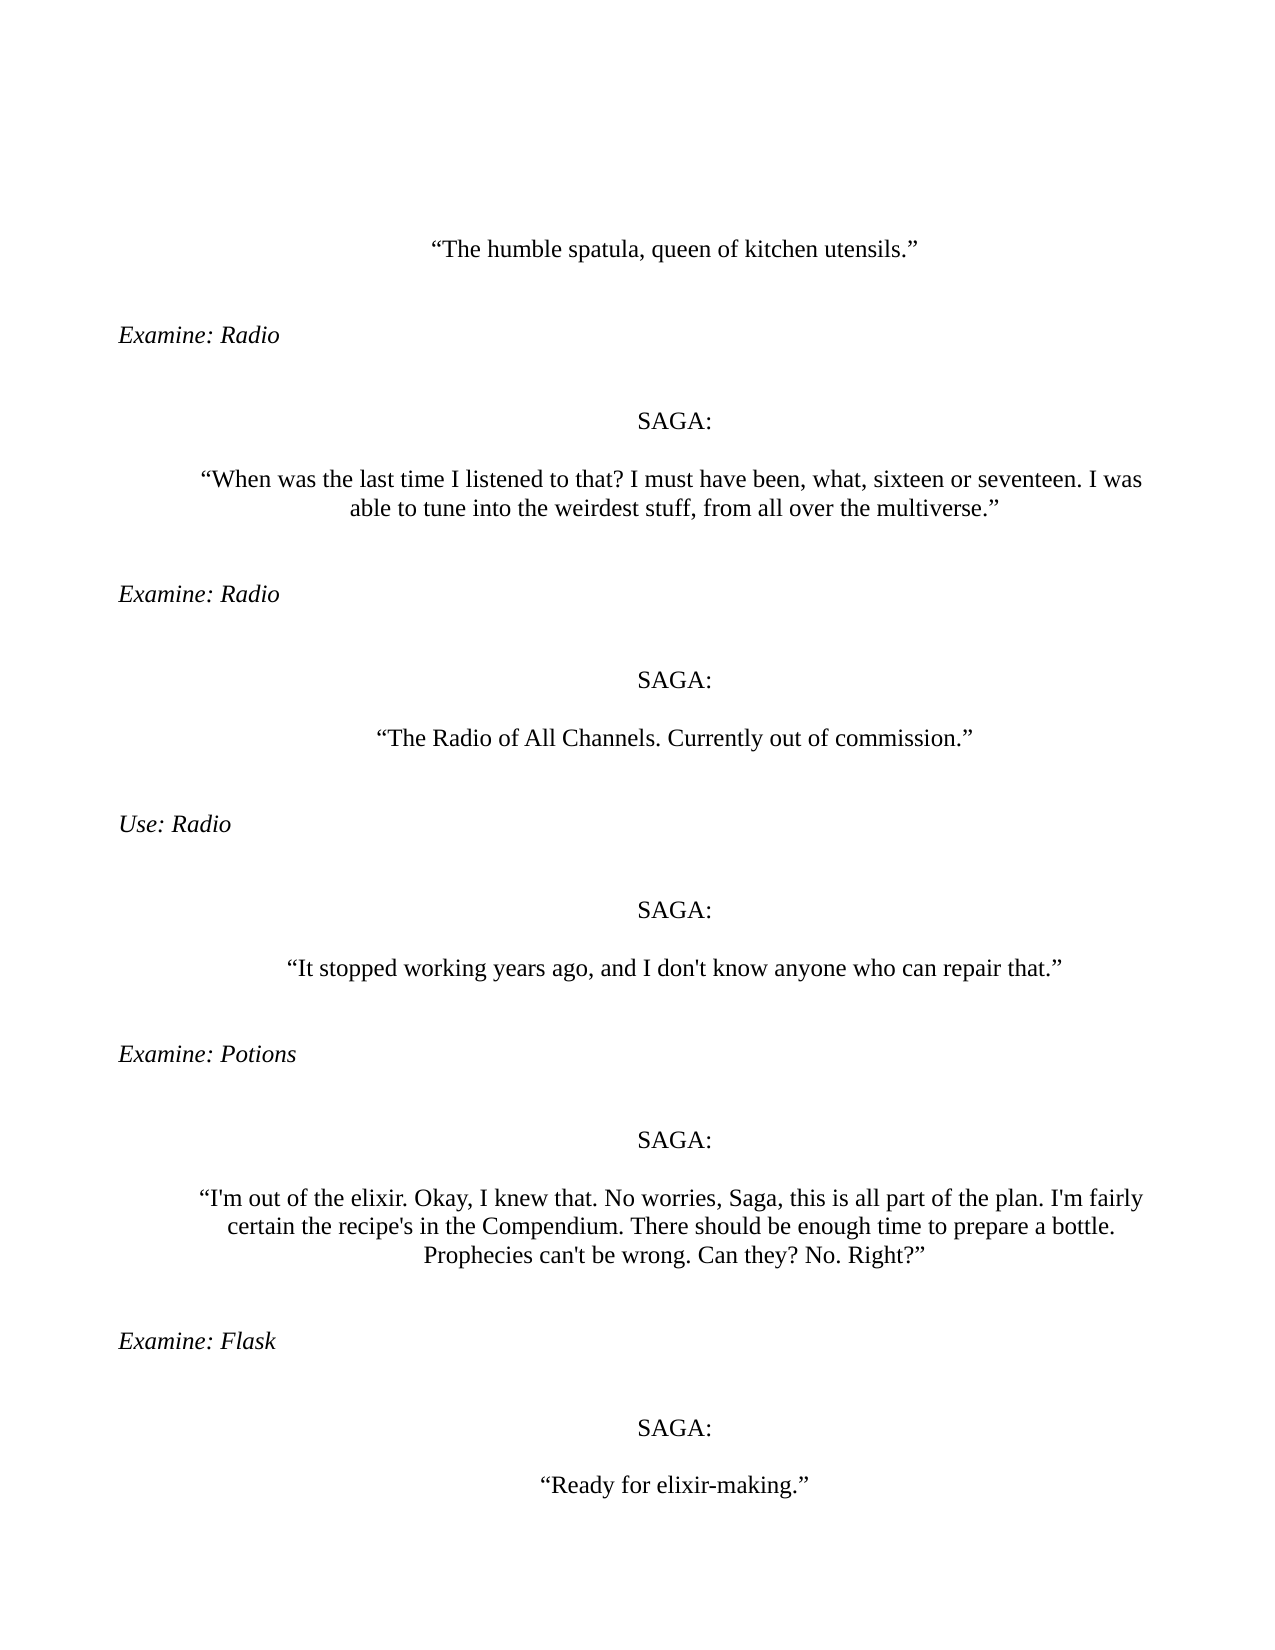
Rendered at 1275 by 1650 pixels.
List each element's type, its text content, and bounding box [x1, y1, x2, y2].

text “When was the last time I listened to that? I must have been, what, sixteen or seventeen. I was able to tune into the weirdest stuff, from all over the multiverse.” [118, 464, 1157, 521]
text “I'm out of the elixir. Okay, I knew that. No worries, Saga, this is all part of the plan. I'm fairly certain the recipe's in the Compendium. There should be enough time to prepare a bottle. Prophecies can't be wrong. Can they? No. Right?” [118, 1183, 1157, 1269]
text SAGA: [118, 406, 1157, 435]
text SAGA: [118, 895, 1157, 924]
text Use: Radio [118, 809, 1157, 838]
text “The humble spatula, queen of kitchen utensils.” [118, 234, 1157, 263]
text Examine: Potions [118, 1039, 1157, 1068]
text “Ready for elixir-making.” [118, 1470, 1157, 1499]
text Examine: Radio [118, 320, 1157, 349]
text SAGA: [118, 1413, 1157, 1441]
text “It stopped working years ago, and I don't know anyone who can repair that.” [118, 953, 1157, 981]
text SAGA: [118, 665, 1157, 694]
text Examine: Radio [118, 579, 1157, 608]
text Examine: Flask [118, 1326, 1157, 1355]
text “The Radio of All Channels. Currently out of commission.” [118, 723, 1157, 751]
text SAGA: [118, 1125, 1157, 1154]
